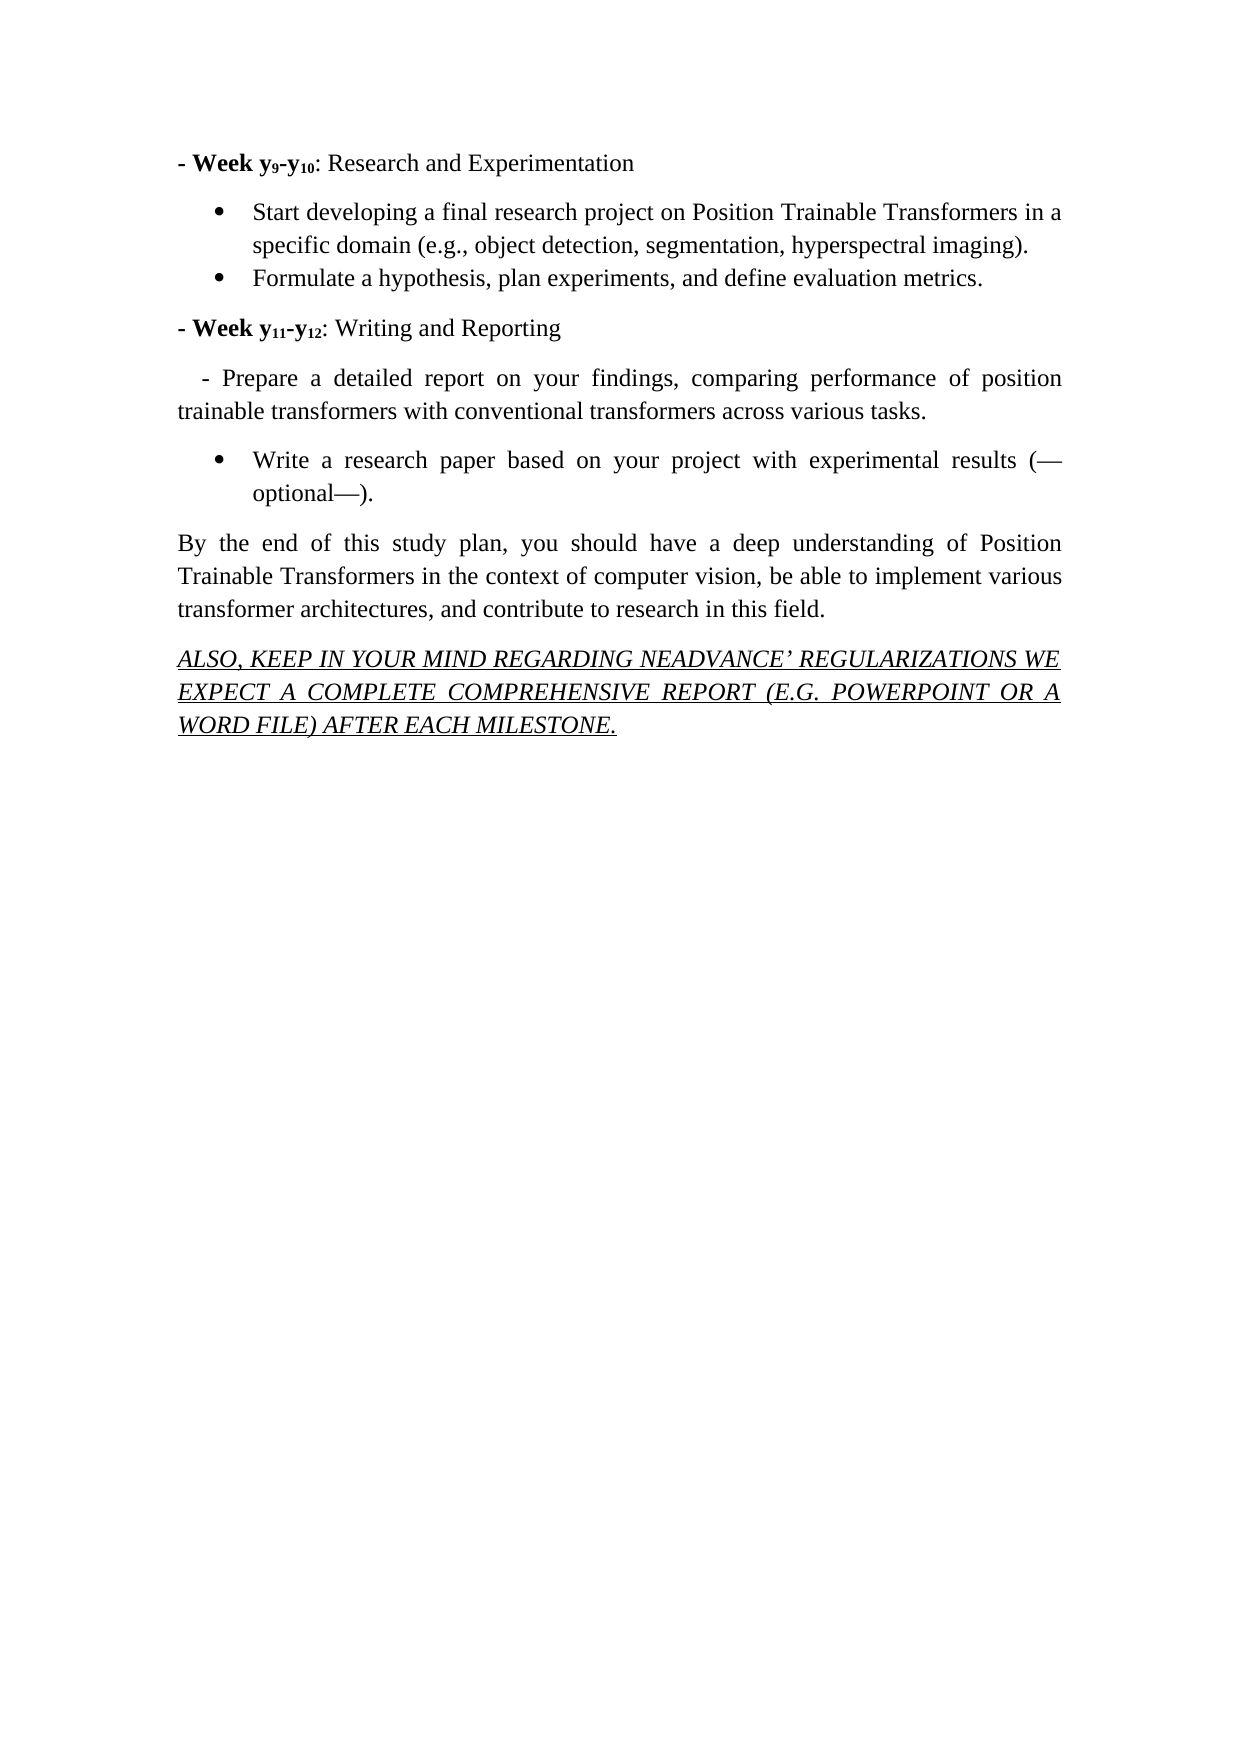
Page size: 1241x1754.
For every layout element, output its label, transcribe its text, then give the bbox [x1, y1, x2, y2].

list Write a research paper based on your project with experimental results (—optional—). [215, 445, 1063, 507]
text ALSO, KEEP IN YOUR MIND REGARDING NEADVANCE’ REGULARIZATIONS WE EXPECT A COMPLETE COMPREHENSIVE REPORT (E.G. POWERPOINT OR A WORD FILE) AFTER EACH MILESTONE. [177, 644, 1063, 739]
list Formulate a hypothesis, plan experiments, and define evaluation metrics. [215, 263, 1063, 292]
text - Week y11-y12: Writing and Reporting [177, 313, 1063, 342]
text By the end of this study plan, you should have a deep understanding of Position Trainable Transformers in the context of computer vision, be able to implement various transformer architectures, and contribute to research in this field. [177, 528, 1063, 623]
text - Week y9-y10: Research and Experimentation [177, 148, 1063, 176]
list Start developing a final research project on Position Trainable Transformers in a specific domain (e.g., object detection, segmentation, hyperspectral imaging). [215, 197, 1063, 259]
text - Prepare a detailed report on your findings, comparing performance of position trainable transformers with conventional transformers across various tasks. [177, 363, 1063, 424]
